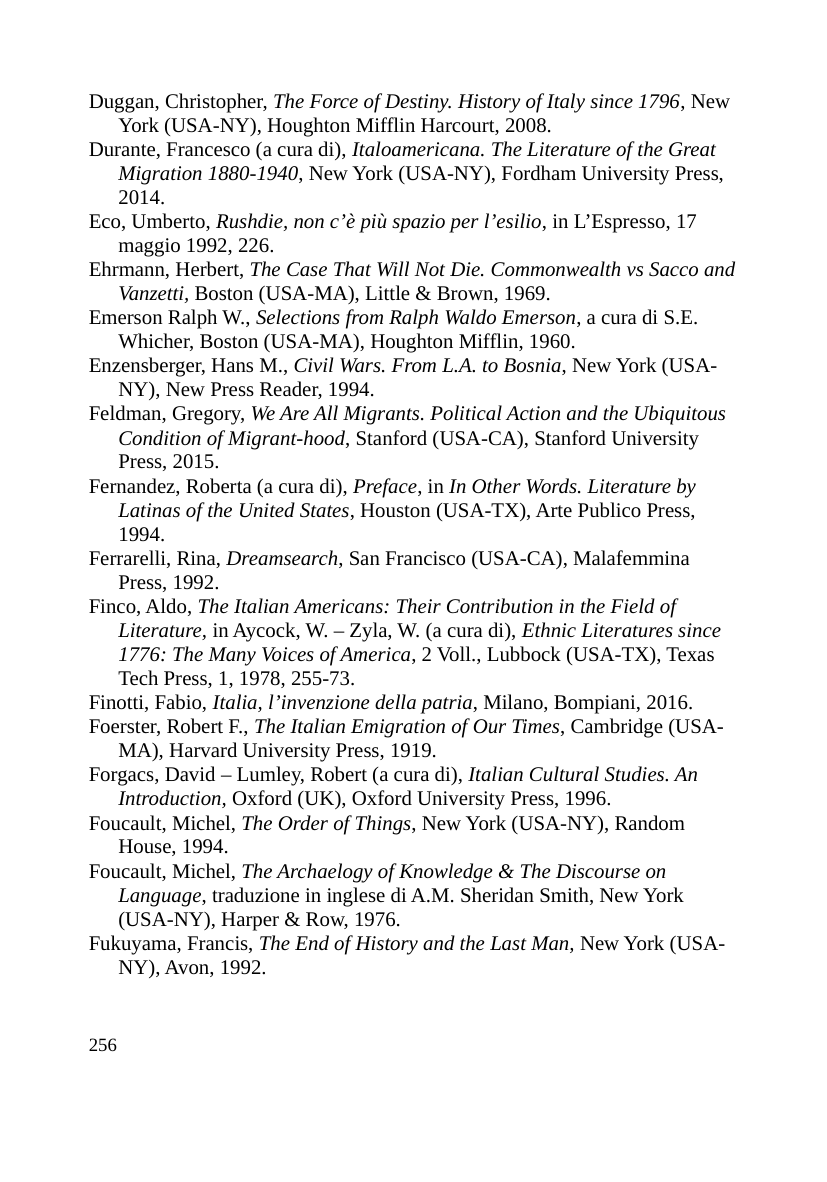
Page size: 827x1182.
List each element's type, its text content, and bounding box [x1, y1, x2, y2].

text Durante, Francesco (a cura di), Italoamericana. The Literature of the Great Migration 1880-1940, New York (USA-NY), Fordham University Press, 2014. [88, 137, 738, 209]
text Foucault, Michel, The Order of Things, New York (USA-NY), Random House, 1994. [88, 810, 738, 858]
text Enzensberger, Hans M., Civil Wars. From L.A. to Bosnia, New York (USA-NY), New Press Reader, 1994. [88, 353, 738, 401]
text Duggan, Christopher, The Force of Destiny. History of Italy since 1796, New York (USA-NY), Houghton Mifflin Harcourt, 2008. [88, 88, 738, 137]
text Finotti, Fabio, Italia, l’invenzione della patria, Milano, Bompiani, 2016. [88, 690, 738, 714]
text Ferrarelli, Rina, Dreamsearch, San Francisco (USA-CA), Malafemmina Press, 1992. [88, 546, 738, 594]
text Forgacs, David – Lumley, Robert (a cura di), Italian Cultural Studies. An Introduction, Oxford (UK), Oxford University Press, 1996. [88, 762, 738, 810]
text Finco, Aldo, The Italian Americans: Their Contribution in the Field of Literature, in Aycock, W. – Zyla, W. (a cura di), Ethnic Literatures since 1776: The Many Voices of America, 2 Voll., Lubbock (USA-TX), Texas Tech Press, 1, 1978, 255-73. [88, 594, 738, 690]
text Fukuyama, Francis, The End of History and the Last Man, New York (USA-NY), Avon, 1992. [88, 931, 738, 979]
text Emerson Ralph W., Selections from Ralph Waldo Emerson, a cura di S.E. Whicher, Boston (USA-MA), Houghton Mifflin, 1960. [88, 305, 738, 353]
text Foucault, Michel, The Archaelogy of Knowledge & The Discourse on Language, traduzione in inglese di A.M. Sheridan Smith, New York (USA-NY), Harper & Row, 1976. [88, 858, 738, 931]
text Eco, Umberto, Rushdie, non c’è più spazio per l’esilio, in L’Espresso, 17 maggio 1992, 226. [88, 209, 738, 257]
text Ehrmann, Herbert, The Case That Will Not Die. Commonwealth vs Sacco and Vanzetti, Boston (USA-MA), Little & Brown, 1969. [88, 257, 738, 305]
text Fernandez, Roberta (a cura di), Preface, in In Other Words. Literature by Latinas of the United States, Houston (USA-TX), Arte Publico Press, 1994. [88, 473, 738, 546]
text Foerster, Robert F., The Italian Emigration of Our Times, Cambridge (USA-MA), Harvard University Press, 1919. [88, 714, 738, 762]
text Feldman, Gregory, We Are All Migrants. Political Action and the Ubiquitous Condition of Migrant-hood, Stanford (USA-CA), Stanford University Press, 2015. [88, 401, 738, 473]
